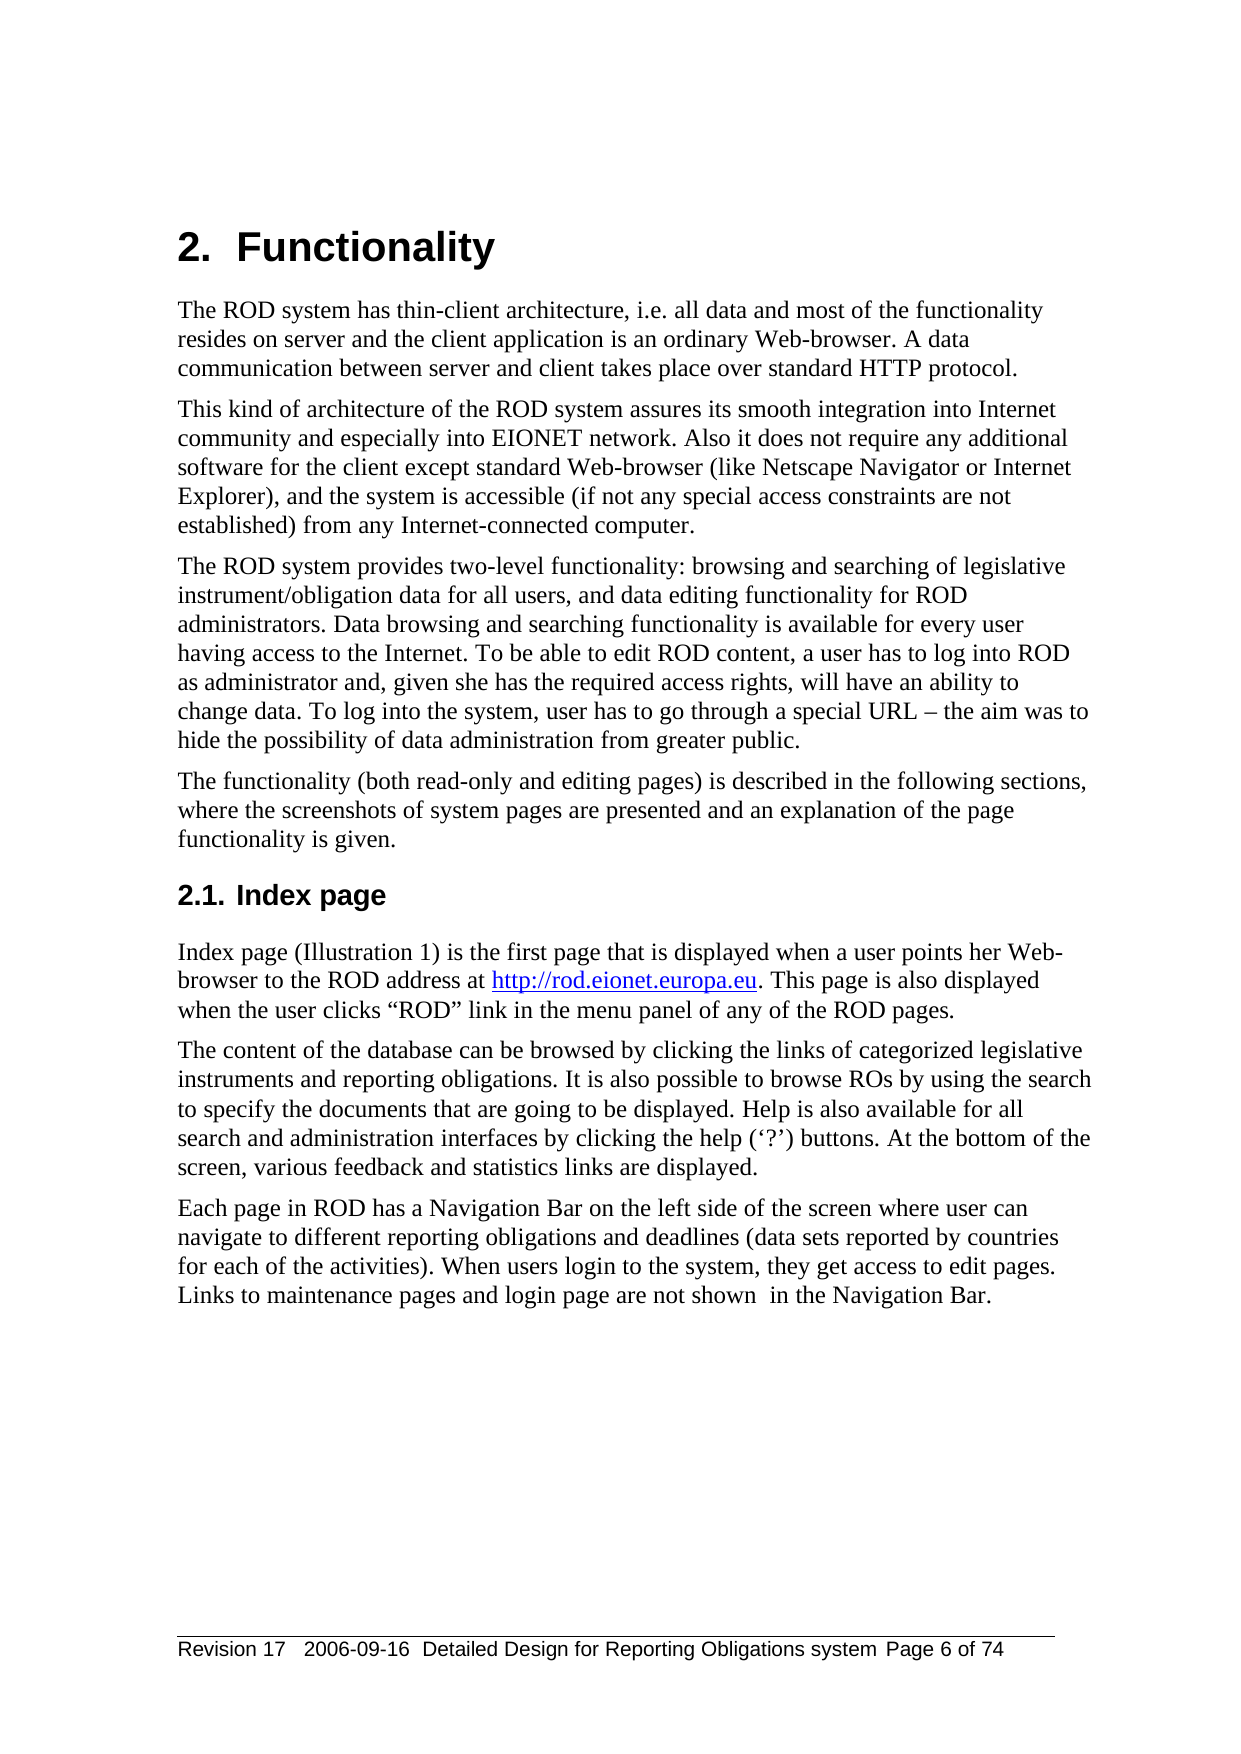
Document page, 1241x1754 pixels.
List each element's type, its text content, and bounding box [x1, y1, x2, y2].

text The ROD system has thin-client architecture, i.e. all data and most of the functionality resides on server and the client application is an ordinary Web-browser. A data communication between server and client takes place over standard HTTP protocol. [177, 295, 1092, 382]
text Each page in ROD has a Navigation Bar on the left side of the screen where user can navigate to different reporting obligations and deadlines (data sets reported by countries for each of the activities). When users login to the system, they get access to edit pages. Links to maintenance pages and login page are not shown in the Navigation Bar. [177, 1192, 1092, 1309]
subtitle Index page [177, 878, 1092, 912]
subtitle Functionality [177, 222, 1092, 270]
text The ROD system provides two-level functionality: browsing and searching of legislative instrument/obligation data for all users, and data editing functionality for ROD administrators. Data browsing and searching functionality is available for every user having access to the Internet. To be able to edit ROD content, a user has to log into ROD as administrator and, given she has the required access rights, will have an ability to change data. To log into the system, user has to go through a special URL – the aim was to hide the possibility of data administration from greater public. [177, 551, 1092, 754]
text Index page (Illustration 1) is the first page that is displayed when a user points her Web-browser to the ROD address at http://rod.eionet.europa.eu. This page is also displayed when the user clicks “ROD” link in the menu panel of any of the ROD pages. [177, 936, 1092, 1023]
text This kind of architecture of the ROD system assures its smooth integration into Internet community and especially into EIONET network. Also it does not require any additional software for the client except standard Web-browser (like Netscape Navigator or Internet Explorer), and the system is accessible (if not any special access constraints are not established) from any Internet-connected computer. [177, 394, 1092, 539]
text The functionality (both read-only and editing pages) is described in the following sections, where the screenshots of system pages are presented and an explanation of the page functionality is given. [177, 766, 1092, 853]
text The content of the database can be browsed by clicking the links of categorized legislative instruments and reporting obligations. It is also possible to browse ROs by using the search to specify the documents that are going to be displayed. Help is also available for all search and administration interfaces by clicking the help (‘?’) buttons. At the bottom of the screen, various feedback and statistics links are displayed. [177, 1035, 1092, 1181]
